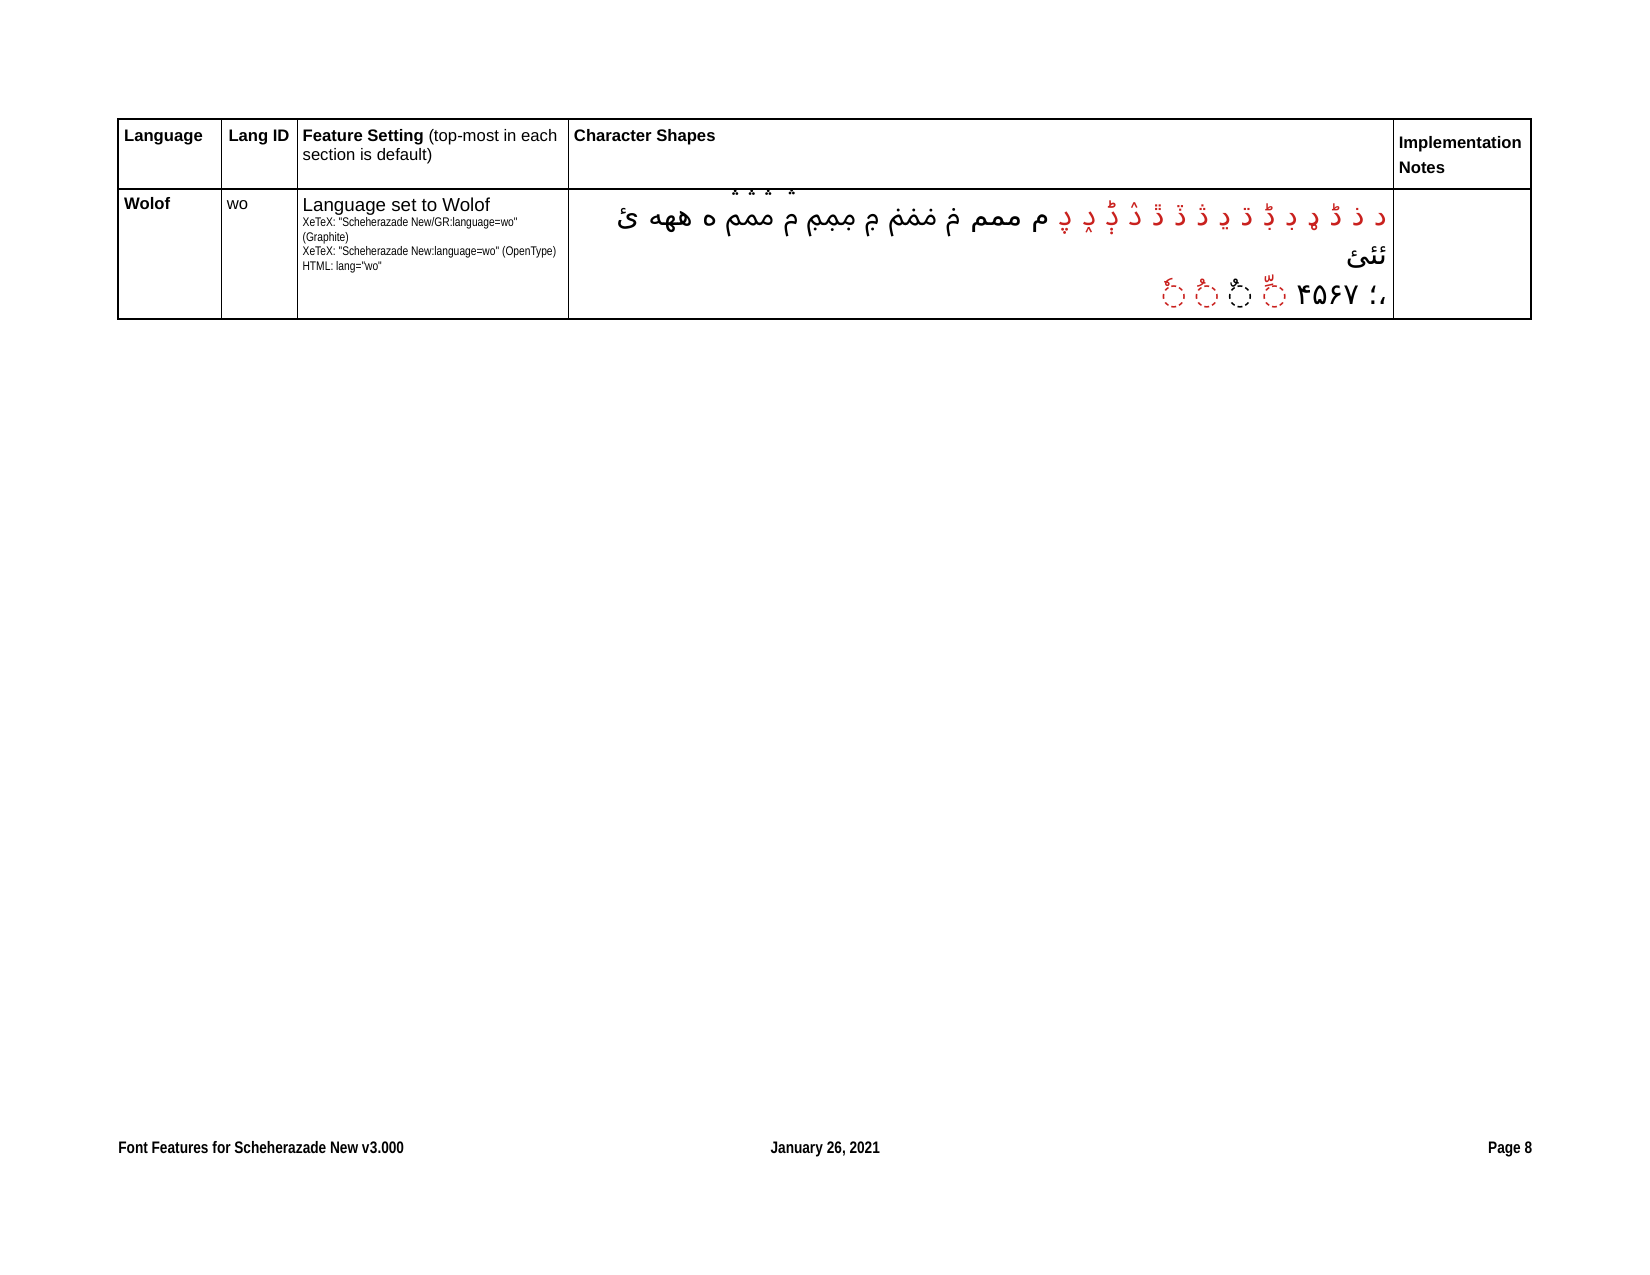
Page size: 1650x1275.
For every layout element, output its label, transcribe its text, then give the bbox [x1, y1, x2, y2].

table_cell wo [222, 190, 297, 318]
table_header Lang ID [222, 120, 297, 188]
table_cell د ذ ڈ ډ ڊ ڋ ڌ ڍ ڎ ڏ ڐ ۮ ݙ ݚ ࢮ م ممم ݥ ݥݥݥ ݦ ݦݦݦ ࢧ ࢧࢧࢧ ه ههه ئ ئئئ ،؛ ۴۵۶۷ ◌ِّ ◌ٌ ◌ُ ◌ٗ [569, 190, 1393, 318]
table_header Language [119, 120, 221, 188]
table_header Character Shapes [569, 120, 1393, 188]
table_cell Wolof [119, 190, 221, 318]
table_header Feature Setting (top-most in each section is default) [298, 120, 568, 188]
table_header Implementation Notes [1394, 120, 1530, 188]
table_cell Language set to Wolof XeTeX: "Scheherazade New/GR:language=wo" (Graphite) XeTeX: "Scheherazade New:language=wo" (OpenType) HTML: lang="wo" [298, 190, 568, 318]
table_cell [1394, 190, 1530, 318]
